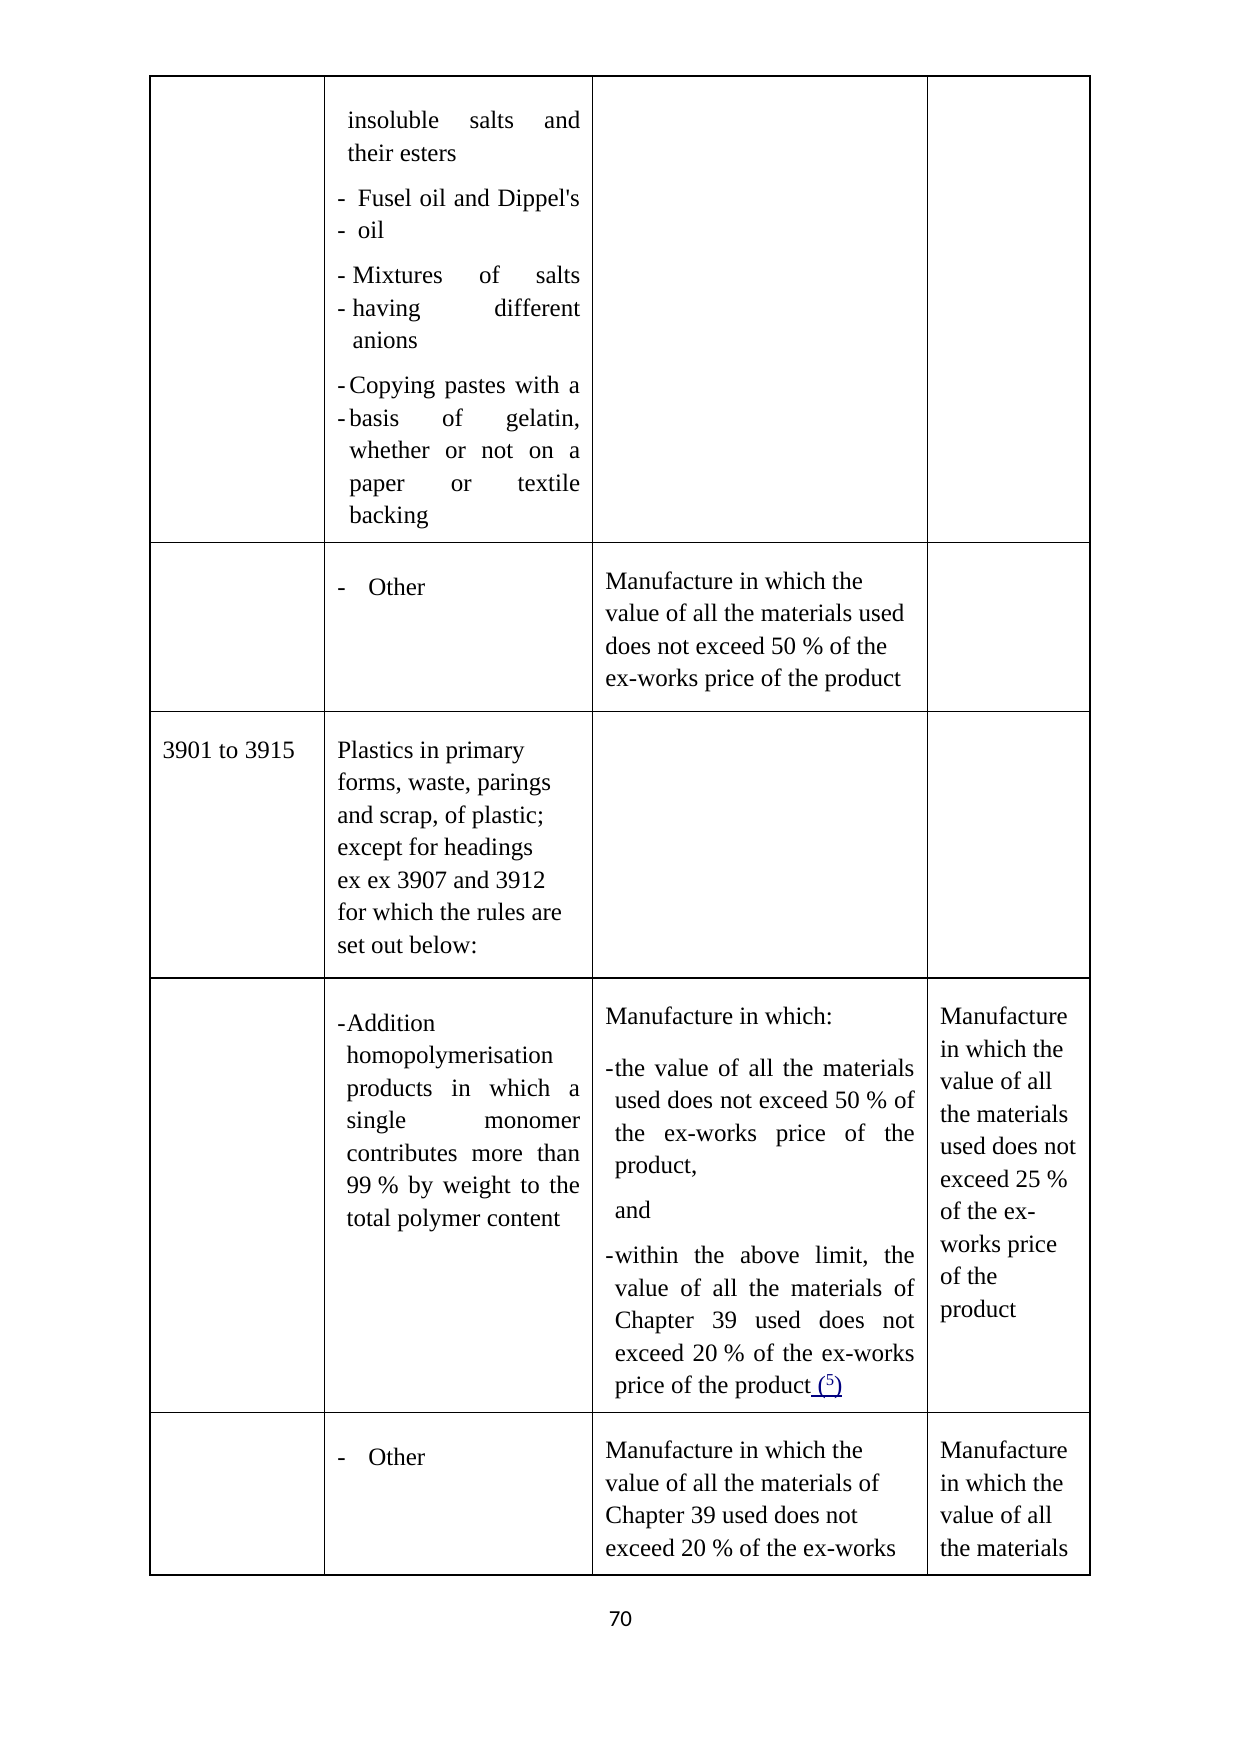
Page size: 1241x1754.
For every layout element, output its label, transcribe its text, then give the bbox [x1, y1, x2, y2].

table_cell [151, 1413, 324, 1574]
table_cell [325, 1413, 592, 1574]
table_cell [151, 543, 324, 711]
table_header - - [337, 354, 349, 529]
table_header - - [337, 167, 358, 244]
table_cell Manufacture in which the value of all the materials of Chapter 39 used does not exceed 20 % of the ex-works [593, 1413, 927, 1574]
table_header Other [368, 556, 580, 601]
table_header Mixtures of salts having different anions [353, 244, 580, 354]
table_cell [928, 712, 1089, 977]
table_cell [593, 712, 927, 977]
table_cell [151, 77, 324, 542]
table_cell Manufacture in which the value of all the materials [928, 1413, 1089, 1574]
table_cell [151, 979, 324, 1411]
table_header within the above limit, the value of all the materials of Chapter 39 used does not exceed 20 % of the ex-works price of the product (5) [615, 1224, 915, 1399]
table_header the value of all the materials used does not exceed 50 % of the ex-works price of the product, and [615, 1036, 915, 1224]
table_header Fusel oil and Dippel's oil [358, 167, 580, 244]
table_cell Plastics in primary forms, waste, parings and scrap, of plastic; except for headings ex ex 3907 and 3912 for which the rules are set out below: [325, 712, 592, 977]
table_header - [337, 991, 346, 1231]
table_cell [325, 543, 592, 711]
table_cell [928, 77, 1089, 542]
table_cell 3901 to 3915 [151, 712, 324, 977]
table_header - - [337, 244, 352, 354]
table_cell Manufacture in which the value of all the materials used does not exceed 50 % of the ex-works price of the product [593, 543, 927, 711]
table_cell [928, 543, 1089, 711]
table_header - - [337, 89, 347, 167]
table_cell Manufacture in which: [593, 979, 927, 1411]
table_cell [325, 77, 592, 542]
table_header Other [368, 1426, 580, 1471]
table_header insoluble salts and their esters [348, 89, 580, 167]
table_header - [337, 1426, 368, 1471]
table_header Copying pastes with a basis of gelatin, whether or not on a paper or textile backing [349, 354, 580, 529]
table_header - [605, 1224, 614, 1399]
table_header Addition homopolymerisation products in which a single monomer contributes more than 99 % by weight to the total polymer content [346, 991, 580, 1231]
table_header - [337, 556, 368, 601]
table_cell [593, 77, 927, 542]
table_cell Manufacture in which the value of all the materials used does not exceed 25 % of the ex-works price of the product [928, 979, 1089, 1411]
table_header - [605, 1036, 614, 1224]
table_cell [325, 979, 592, 1411]
